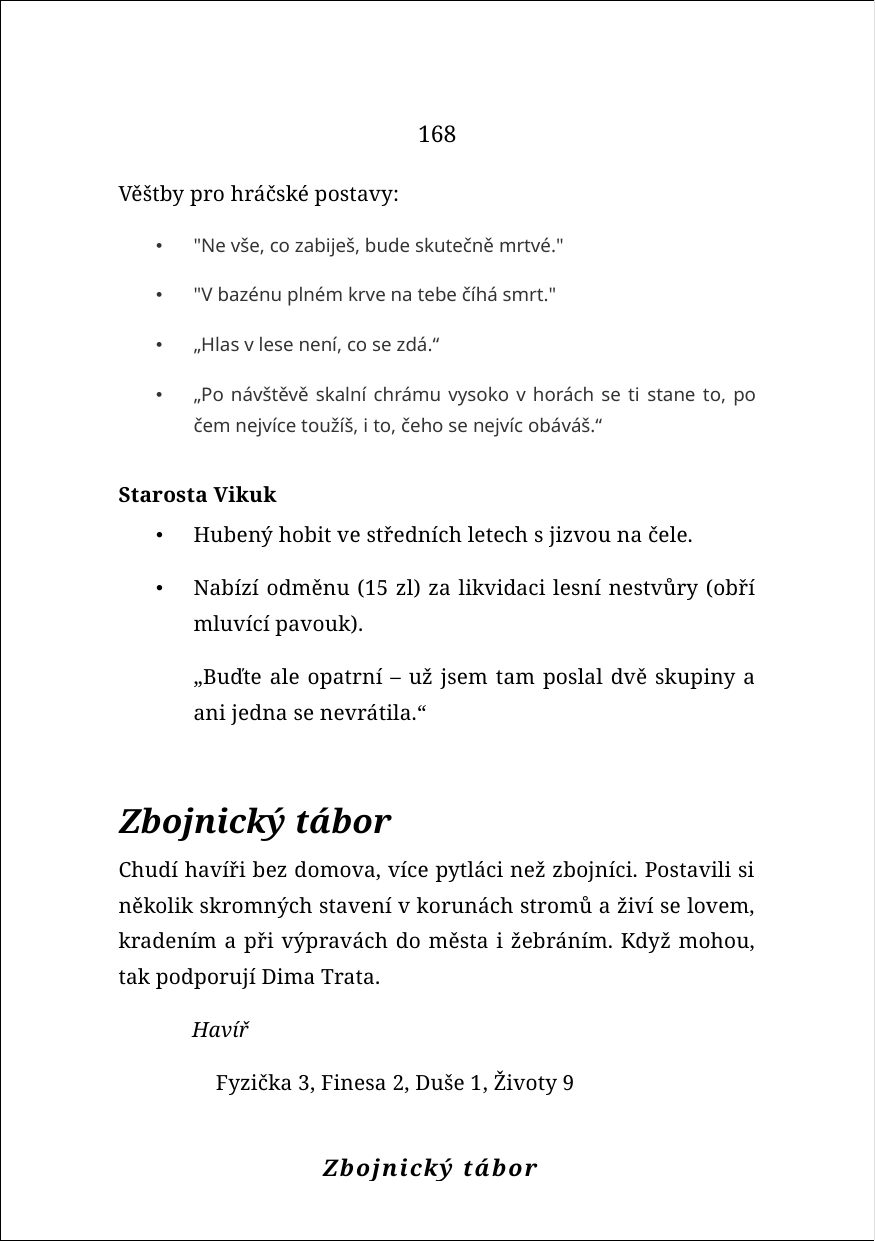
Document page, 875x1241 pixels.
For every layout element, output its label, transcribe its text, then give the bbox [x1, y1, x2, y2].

list Hubený hobit ve středních letech s jizvou na čele. [156, 520, 756, 549]
list „Buďte ale opatrní – už jsem tam poslal dvě skupiny a ani jedna se nevrátila.“ [156, 662, 756, 726]
subtitle Zbojnický tábor [118, 798, 756, 844]
list „Po návštěvě skalní chrámu vysoko v horách se ti stane to, po čem nejvíce toužíš, i to, čeho se nejvíc obáváš.“ [156, 381, 756, 438]
subtitle Starosta Vikuk [118, 480, 756, 508]
text Věštby pro hráčské postavy: [118, 179, 756, 207]
list Havíř [162, 1015, 756, 1044]
list Nabízí odměnu (15 zl) za likvidaci lesní nestvůry (obří mluvící pavouk). [156, 573, 756, 637]
list "Ne vše, co zabiješ, bude skutečně mrtvé." [156, 232, 756, 258]
text Chudí havíři bez domova, více pytláci než zbojníci. Postavili si několik skromných stavení v korunách stromů a živí se lovem, kradením a při výpravách do města i žebráním. Když mohou, tak podporují Dima Trata. [118, 856, 756, 991]
list "V bazénu plném krve na tebe číhá smrt." [156, 282, 756, 307]
list „Hlas v lese není, co se zdá.“ [156, 331, 756, 357]
list Fyzička 3, Finesa 2, Duše 1, Životy 9 [162, 1068, 756, 1097]
